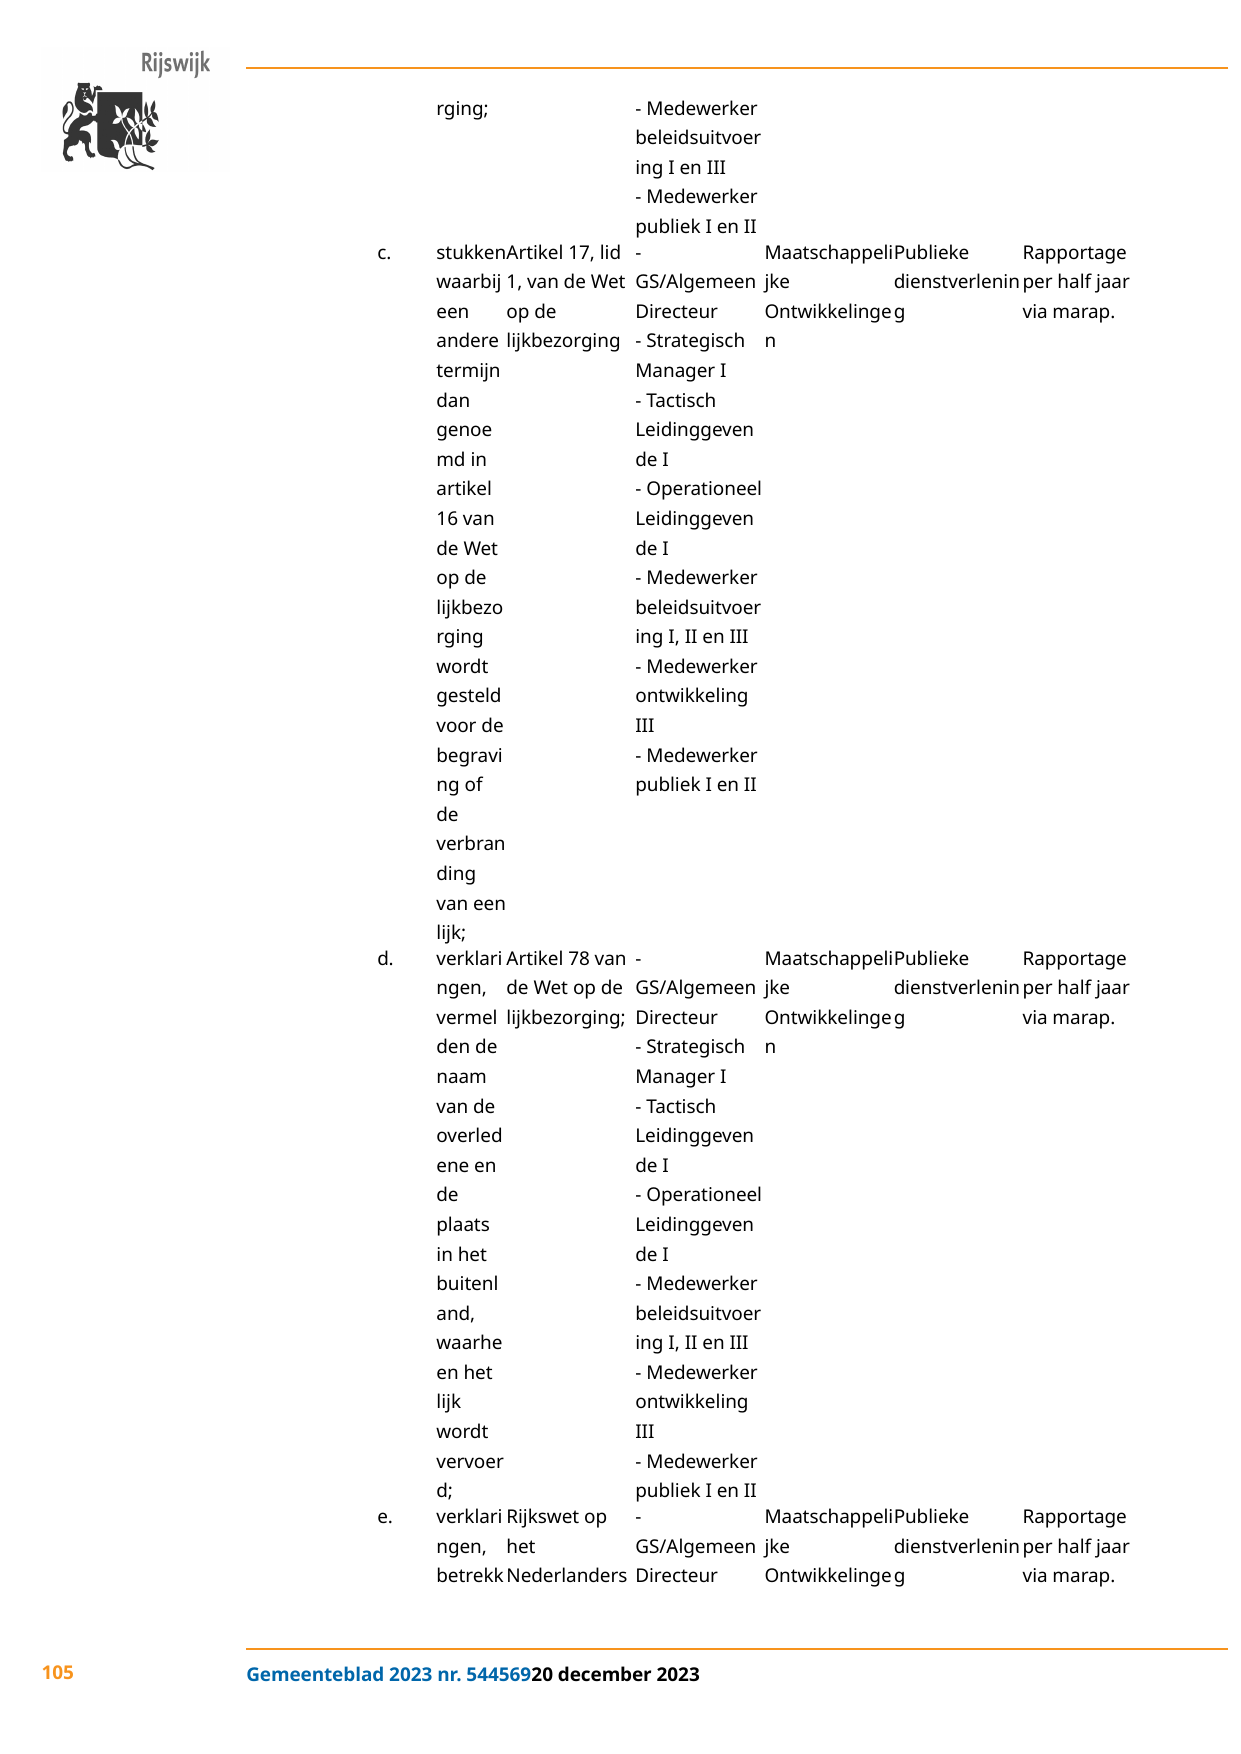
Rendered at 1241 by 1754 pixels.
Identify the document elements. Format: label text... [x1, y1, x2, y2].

table_cell Rapportage per half jaar via marap. [1023, 239, 1152, 945]
table_cell Publieke dienstverlening [894, 945, 1022, 1503]
table_cell - GS/Algemeen Directeur [635, 1503, 764, 1588]
table_cell [764, 95, 893, 239]
table_cell Artikel 17, lid 1, van de Wet op de lijkbezorging [506, 239, 635, 945]
table_cell [894, 95, 1022, 239]
table_cell [506, 95, 635, 239]
table_cell stukken waarbij een andere termijn dan genoemd in artikel 16 van de Wet op de lijkbezorging wordt gesteld voor de begraving of de verbranding van een lijk; [377, 239, 506, 945]
picture [41, 47, 231, 172]
table_cell verklaringen, vermelden de naam van de overledene en de plaats in het buitenland, waarheen het lijk wordt vervoerd; [377, 945, 506, 1503]
table_cell Rapportage per half jaar via marap. [1023, 945, 1152, 1503]
table_cell verklaringen, betrekk [377, 1503, 506, 1588]
table_cell [248, 239, 377, 945]
table_cell Maatschappelijke Ontwikkelinge [764, 1503, 893, 1588]
table_cell Publieke dienstverlening [894, 239, 1022, 945]
table_cell - GS/Algemeen Directeur - Strategisch Manager I - Tactisch Leidinggevende I - Operationeel Leidinggevende I - Medewerker beleidsuitvoering I, II en III - Medewerker ontwikkeling III - Medewerker publiek I en II [635, 239, 764, 945]
table_cell - Medewerker beleidsuitvoering I en III - Medewerker publiek I en II [635, 95, 764, 239]
table_cell Maatschappelijke Ontwikkelingen [764, 945, 893, 1503]
table_cell rging; [377, 95, 506, 239]
table_cell Rijkswet op het Nederlanders [506, 1503, 635, 1588]
table_cell [1023, 95, 1152, 239]
table_cell [248, 95, 377, 239]
table_cell Rapportage per half jaar via marap. [1023, 1503, 1152, 1588]
table_cell [248, 945, 377, 1503]
table_cell Artikel 78 van de Wet op de lijkbezorging; [506, 945, 635, 1503]
table_cell [248, 1503, 377, 1588]
table_cell - GS/Algemeen Directeur - Strategisch Manager I - Tactisch Leidinggevende I - Operationeel Leidinggevende I - Medewerker beleidsuitvoering I, II en III - Medewerker ontwikkeling III - Medewerker publiek I en II [635, 945, 764, 1503]
table_cell Maatschappelijke Ontwikkelingen [764, 239, 893, 945]
table_cell Publieke dienstverlening [894, 1503, 1022, 1588]
